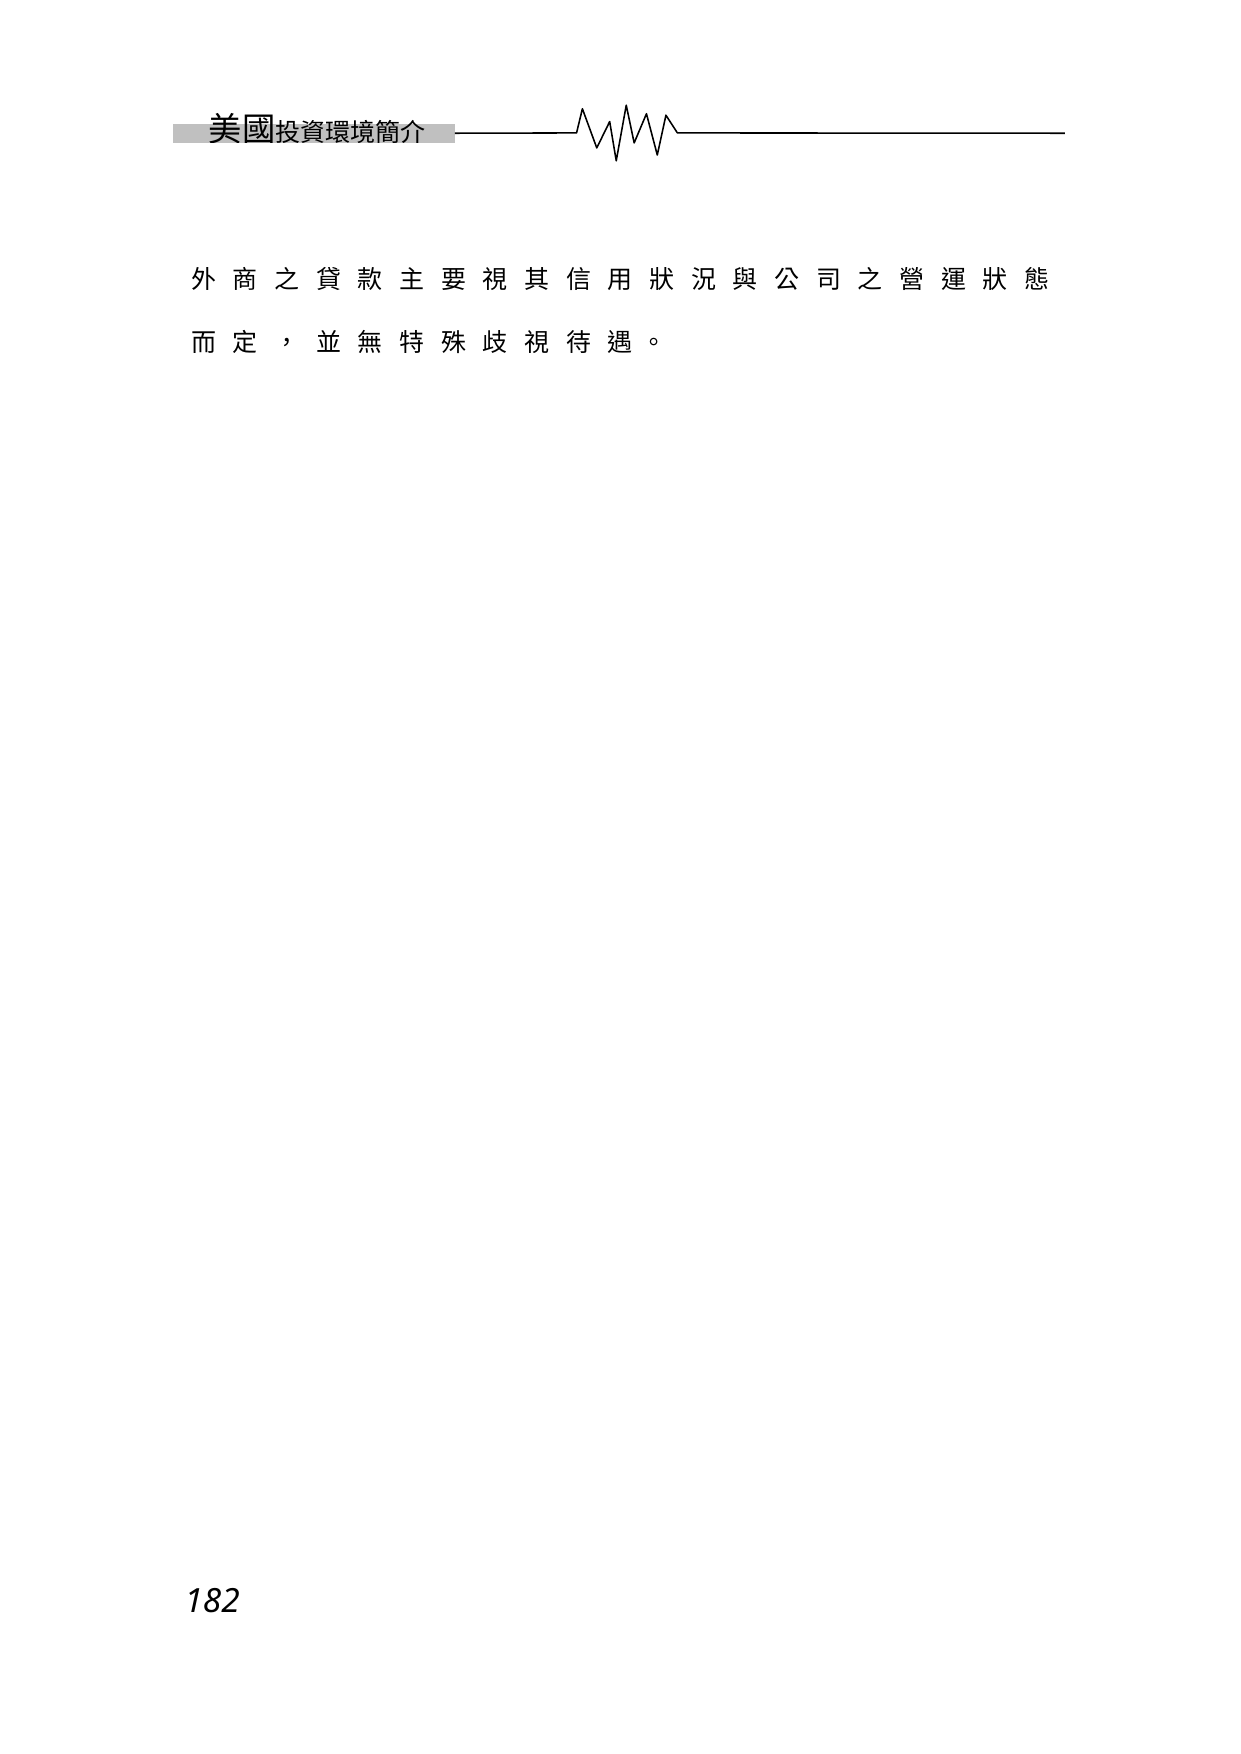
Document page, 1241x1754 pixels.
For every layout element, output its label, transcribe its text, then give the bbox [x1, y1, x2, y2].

text 外商之貸款主要視其信用狀況與公司之營運狀態而定，並無特殊歧視待遇。 [183, 236, 1058, 361]
